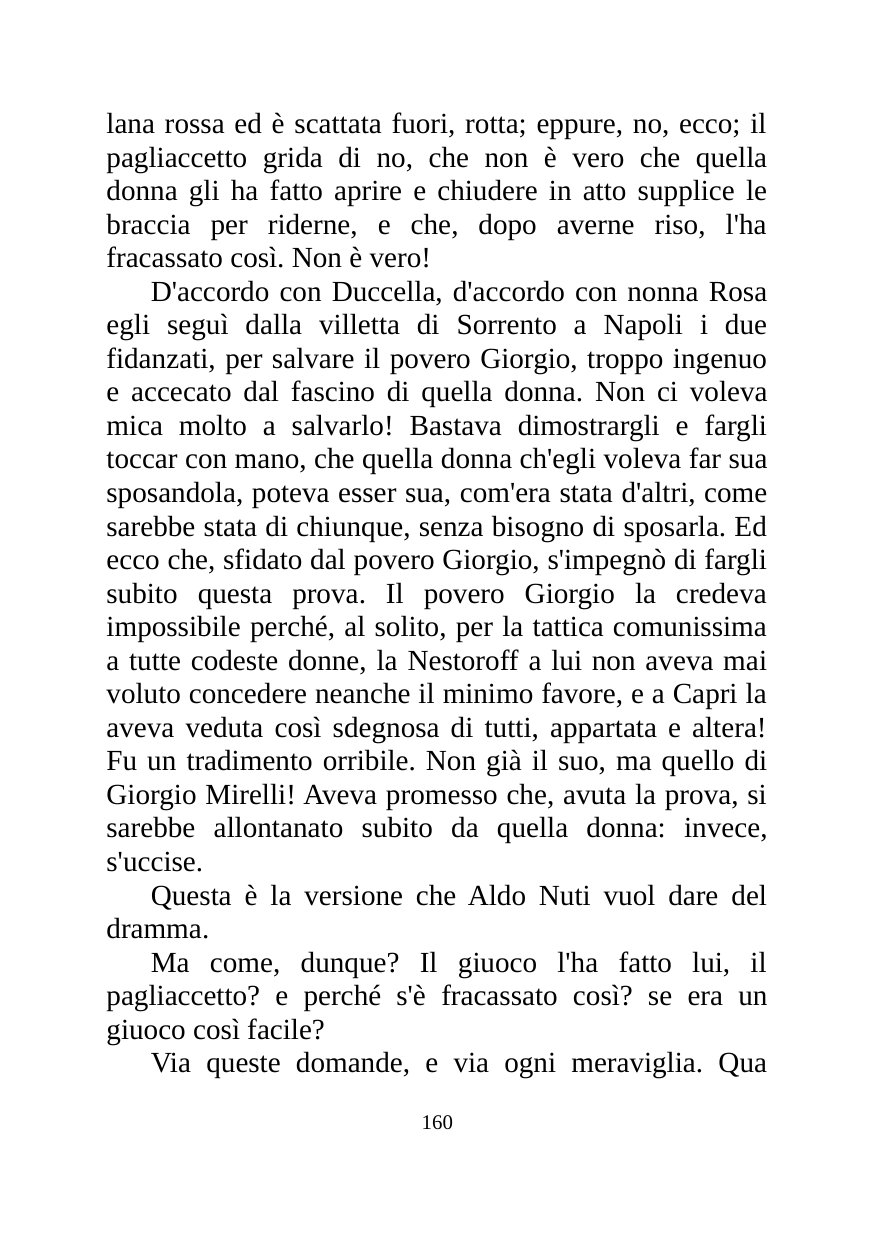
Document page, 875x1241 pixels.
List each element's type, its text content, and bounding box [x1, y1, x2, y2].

text lana rossa ed è scattata fuori, rotta; eppure, no, ecco; il pagliaccetto grida di no, che non è vero che quella donna gli ha fatto aprire e chiudere in atto supplice le braccia per riderne, e che, dopo averne riso, l'ha fracassato così. Non è vero! [106, 106, 768, 274]
text Questa è la versione che Aldo Nuti vuol dare del dramma. [106, 878, 768, 945]
text Ma come, dunque? Il giuoco l'ha fatto lui, il pagliaccetto? e perché s'è fracassato così? se era un giuoco così facile? [106, 945, 768, 1045]
text Via queste domande, e via ogni meraviglia. Qua [106, 1045, 768, 1079]
text D'accordo con Duccella, d'accordo con nonna Rosa egli seguì dalla villetta di Sorrento a Napoli i due fidanzati, per salvare il povero Giorgio, troppo ingenuo e accecato dal fascino di quella donna. Non ci voleva mica molto a salvarlo! Bastava dimostrargli e fargli toccar con mano, che quella donna ch'egli voleva far sua sposandola, poteva esser sua, com'era stata d'altri, come sarebbe stata di chiunque, senza bisogno di sposarla. Ed ecco che, sfidato dal povero Giorgio, s'impegnò di fargli subito questa prova. Il povero Giorgio la credeva impossibile perché, al solito, per la tattica comunissima a tutte codeste donne, la Nestoroff a lui non aveva mai voluto concedere neanche il minimo favore, e a Capri la aveva veduta così sdegnosa di tutti, appartata e altera! Fu un tradimento orribile. Non già il suo, ma quello di Giorgio Mirelli! Aveva promesso che, avuta la prova, si sarebbe allontanato subito da quella donna: invece, s'uccise. [106, 274, 768, 878]
